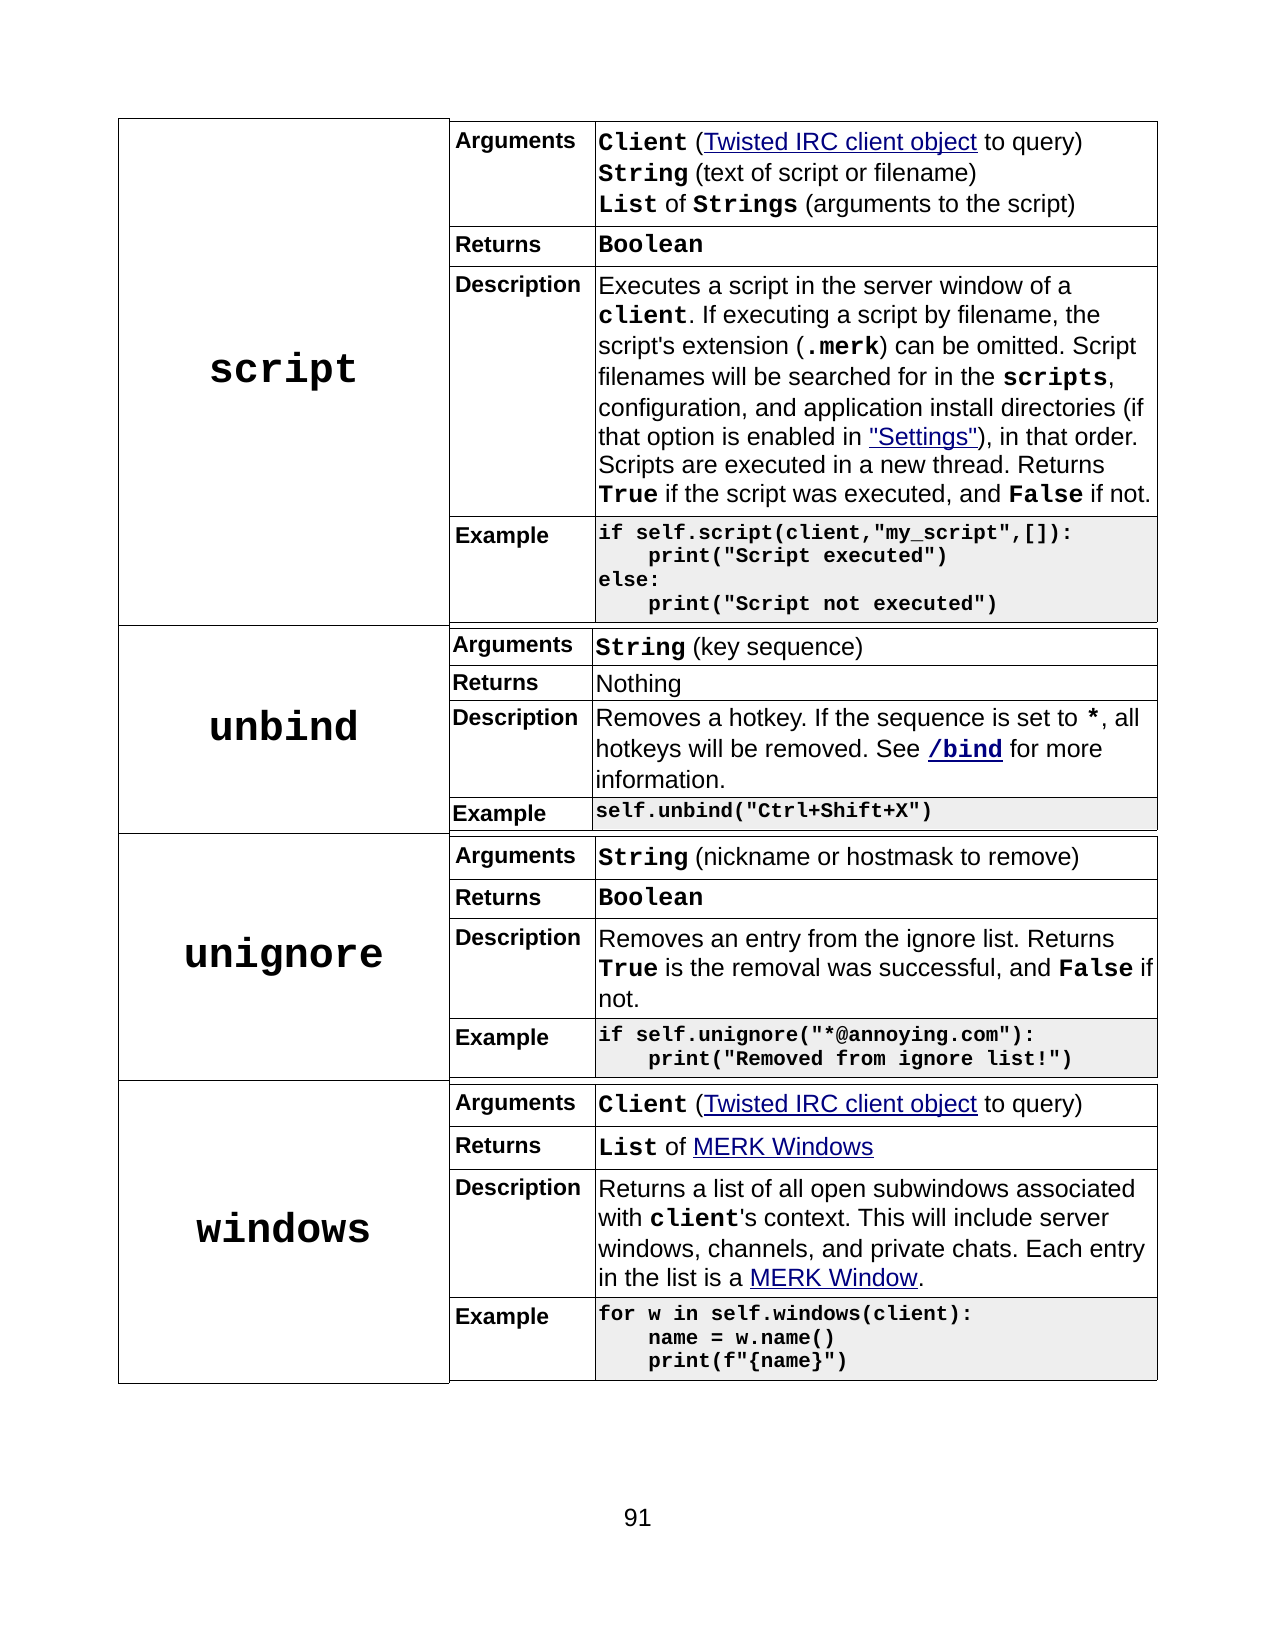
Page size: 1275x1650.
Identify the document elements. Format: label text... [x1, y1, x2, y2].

table_cell if self.unignore("*@annoying.com"): print("Removed from ignore list!") [596, 1019, 1157, 1077]
table_header Arguments [450, 837, 595, 878]
table_header String (key sequence) [593, 629, 1157, 665]
table_cell Returns [450, 666, 592, 700]
table_cell Returns [450, 227, 595, 266]
table_cell Boolean [596, 880, 1157, 918]
table_cell Example [450, 798, 592, 829]
table_cell Example [450, 1019, 595, 1077]
table_cell script [119, 119, 449, 625]
table_cell Executes a script in the server window of a client. If executing a script by filename, the script's extension (.merk) can be omitted. Script filenames will be searched for in the scripts, configuration, and application install directories (if that option is enabled in "Settings"), in that order. Scripts are executed in a new thread. Returns True if the script was executed, and False if not. [596, 267, 1157, 516]
table_header Arguments [450, 122, 595, 226]
table_cell Description [450, 701, 592, 797]
table_cell unbind [119, 626, 449, 833]
table_cell if self.script(client,"my_script",[]): print("Script executed") else: print("Script not executed") [596, 517, 1157, 622]
table_cell Removes a hotkey. If the sequence is set to *, all hotkeys will be removed. See /bind for more information. [593, 701, 1157, 797]
table_cell unignore [119, 834, 449, 1080]
table_cell windows [119, 1081, 449, 1383]
table_cell Example [450, 1298, 595, 1380]
table_header Arguments [450, 629, 592, 665]
table_cell [450, 1080, 1157, 1084]
table_cell Returns a list of all open subwindows associated with client's context. This will include server windows, channels, and private chats. Each entry in the list is a MERK Window. [596, 1170, 1157, 1297]
table_cell Description [450, 919, 595, 1018]
table_header Client (Twisted IRC client object to query) String (text of script or filename) List of Strings (arguments to the script) [596, 122, 1157, 226]
table_cell Returns [450, 1127, 595, 1168]
table_cell Removes an entry from the ignore list. Returns True is the removal was successful, and False if not. [596, 919, 1157, 1018]
table_cell Description [450, 267, 595, 516]
table_header Arguments [450, 1085, 595, 1126]
table_cell self.unbind("Ctrl+Shift+X") [593, 798, 1157, 829]
table_cell for w in self.windows(client): name = w.name() print(f"{name}") [596, 1298, 1157, 1380]
table_cell List of MERK Windows [596, 1127, 1157, 1168]
table_cell Description [450, 1170, 595, 1297]
table_header String (nickname or hostmask to remove) [596, 837, 1157, 878]
table_cell Example [450, 517, 595, 622]
table_cell Boolean [596, 227, 1157, 266]
table_header Client (Twisted IRC client object to query) [596, 1085, 1157, 1126]
table_cell Nothing [593, 666, 1157, 700]
table_cell Returns [450, 880, 595, 918]
